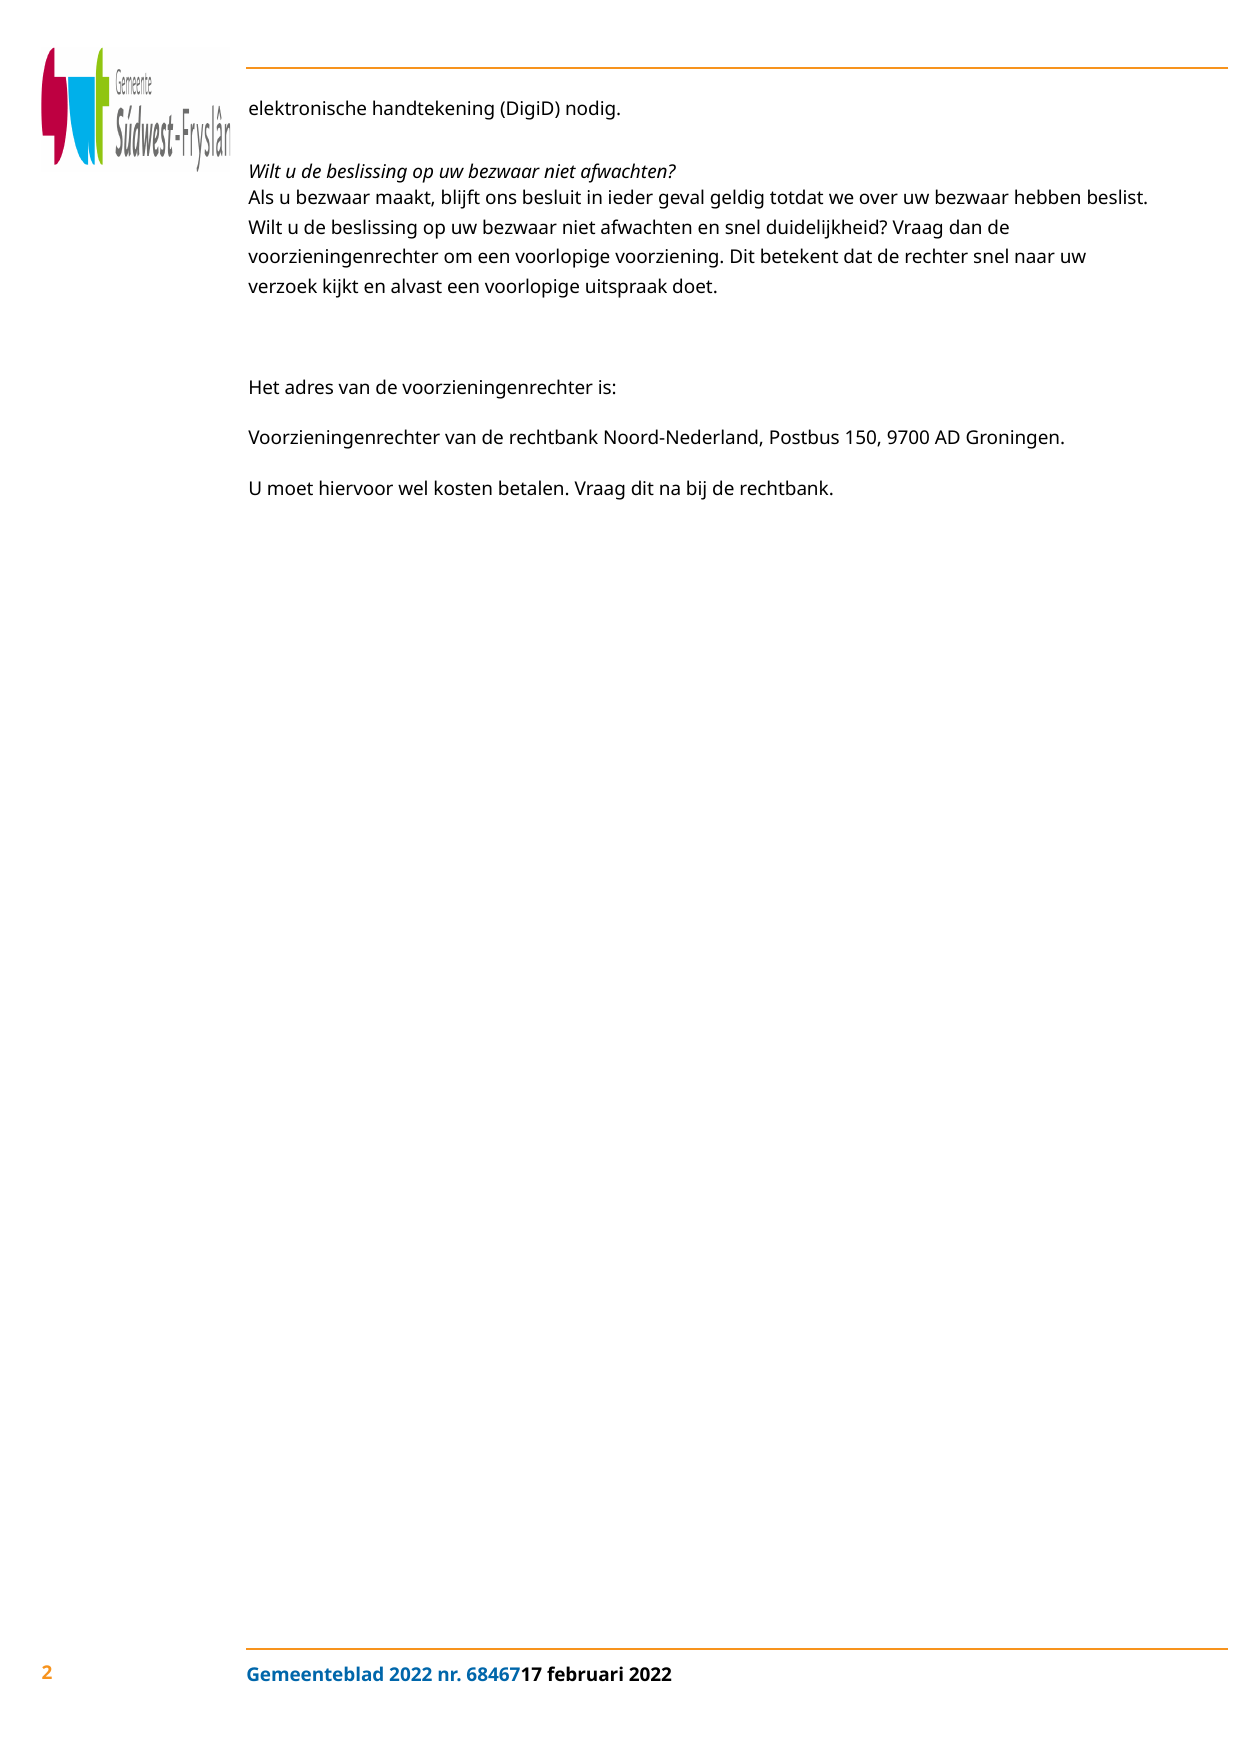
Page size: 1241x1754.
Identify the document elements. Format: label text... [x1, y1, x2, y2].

text elektronische handtekening (DigiD) nodig. [248, 95, 1152, 121]
text Wilt u de beslissing op uw bezwaar niet afwachten? [248, 159, 1152, 184]
text Als u bezwaar maakt, blijft ons besluit in ieder geval geldig totdat we over uw bezwaar hebben beslist. Wilt u de beslissing op uw bezwaar niet afwachten en snel duidelijkheid? Vraag dan de voorzieningenrechter om een voorlopige voorziening. Dit betekent dat de rechter snel naar uw verzoek kijkt en alvast een voorlopige uitspraak doet. [248, 184, 1152, 299]
text Voorzieningenrechter van de rechtbank Noord-Nederland, Postbus 150, 9700 AD Groningen. [248, 424, 1152, 450]
text U moet hiervoor wel kosten betalen. Vraag dit na bij de rechtbank. [248, 475, 1152, 501]
picture [41, 47, 231, 172]
text Het adres van de voorzieningenrechter is: [248, 374, 1152, 400]
